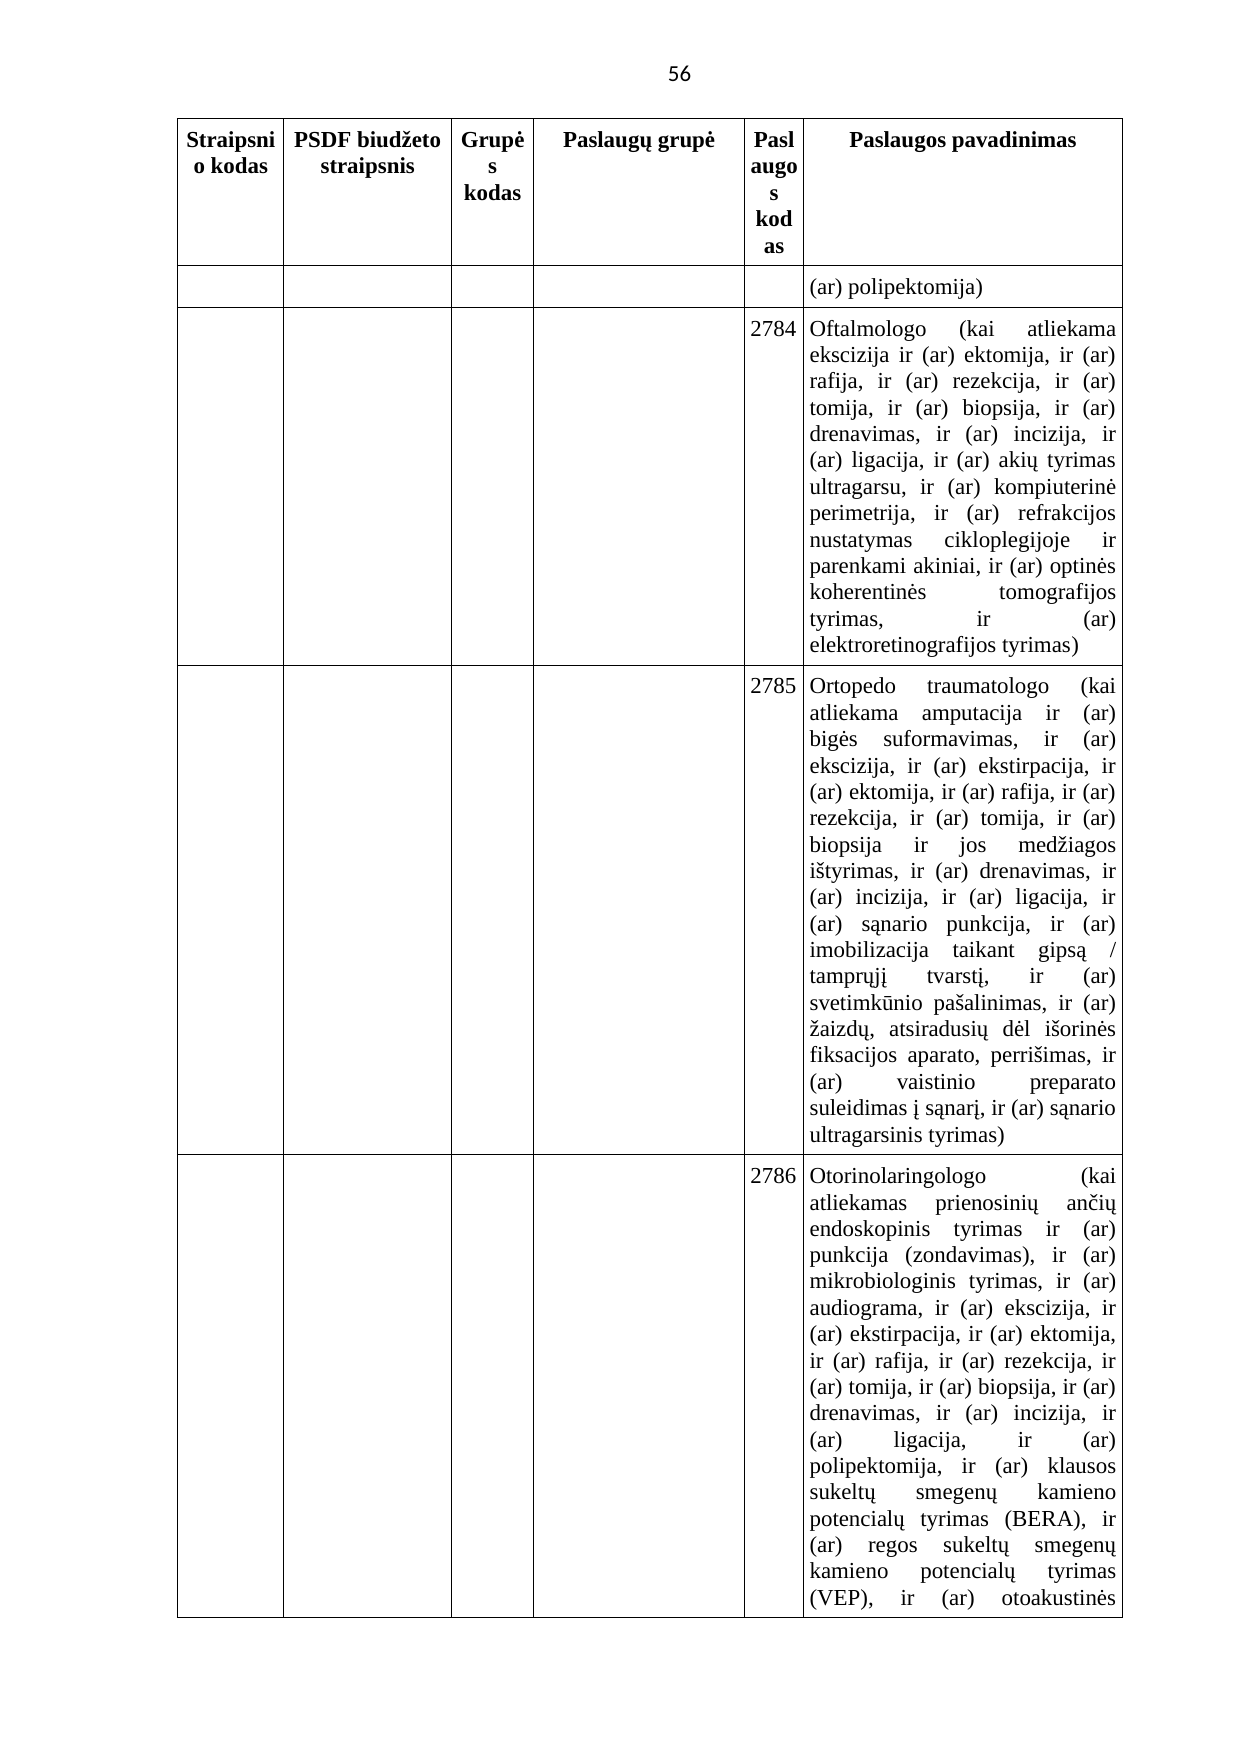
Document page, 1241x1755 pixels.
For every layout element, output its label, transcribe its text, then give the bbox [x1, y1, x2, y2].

table_header Paslaugos pavadinimas [804, 119, 1122, 265]
table_cell 2786 [745, 1155, 803, 1617]
table_cell Oftalmologo (kai atliekama ekscizija ir (ar) ektomija, ir (ar) rafija, ir (ar) rezekcija, ir (ar) tomija, ir (ar) biopsija, ir (ar) drenavimas, ir (ar) incizija, ir (ar) ligacija, ir (ar) akių tyrimas ultragarsu, ir (ar) kompiuterinė perimetrija, ir (ar) refrakcijos nustatymas cikloplegijoje ir parenkami akiniai, ir (ar) optinės koherentinės tomografijos tyrimas, ir (ar) elektroretinografijos tyrimas) [804, 308, 1122, 664]
table_cell [178, 308, 283, 664]
table_header Straipsnio kodas [178, 119, 283, 265]
table_cell [284, 1155, 451, 1617]
table_cell 2784 [745, 308, 803, 664]
table_header Grupės kodas [452, 119, 533, 265]
table_cell [452, 266, 533, 307]
table_cell [284, 266, 451, 307]
table_cell 2785 [745, 666, 803, 1154]
table_cell [534, 308, 744, 664]
table_cell [534, 666, 744, 1154]
table_cell [178, 1155, 283, 1617]
table_cell Ortopedo traumatologo (kai atliekama amputacija ir (ar) bigės suformavimas, ir (ar) ekscizija, ir (ar) ekstirpacija, ir (ar) ektomija, ir (ar) rafija, ir (ar) rezekcija, ir (ar) tomija, ir (ar) biopsija ir jos medžiagos ištyrimas, ir (ar) drenavimas, ir (ar) incizija, ir (ar) ligacija, ir (ar) sąnario punkcija, ir (ar) imobilizacija taikant gipsą / tamprųjį tvarstį, ir (ar) svetimkūnio pašalinimas, ir (ar) žaizdų, atsiradusių dėl išorinės fiksacijos aparato, perrišimas, ir (ar) vaistinio preparato suleidimas į sąnarį, ir (ar) sąnario ultragarsinis tyrimas) [804, 666, 1122, 1154]
table_cell [452, 666, 533, 1154]
table_cell [534, 266, 744, 307]
table_cell Otorinolaringologo (kai atliekamas prienosinių ančių endoskopinis tyrimas ir (ar) punkcija (zondavimas), ir (ar) mikrobiologinis tyrimas, ir (ar) audiograma, ir (ar) ekscizija, ir (ar) ekstirpacija, ir (ar) ektomija, ir (ar) rafija, ir (ar) rezekcija, ir (ar) tomija, ir (ar) biopsija, ir (ar) drenavimas, ir (ar) incizija, ir (ar) ligacija, ir (ar) polipektomija, ir (ar) klausos sukeltų smegenų kamieno potencialų tyrimas (BERA), ir (ar) regos sukeltų smegenų kamieno potencialų tyrimas (VEP), ir (ar) otoakustinės [804, 1155, 1122, 1617]
table_header Paslaugų grupė [534, 119, 744, 265]
table_cell [452, 308, 533, 664]
table_cell [178, 266, 283, 307]
table_cell (ar) polipektomija) [804, 266, 1122, 307]
table_cell [745, 266, 803, 307]
table_header PSDF biudžeto straipsnis [284, 119, 451, 265]
table_cell [178, 666, 283, 1154]
table_cell [534, 1155, 744, 1617]
table_cell [284, 308, 451, 664]
table_cell [452, 1155, 533, 1617]
table_header Paslaugos kodas [745, 119, 803, 265]
table_cell [284, 666, 451, 1154]
